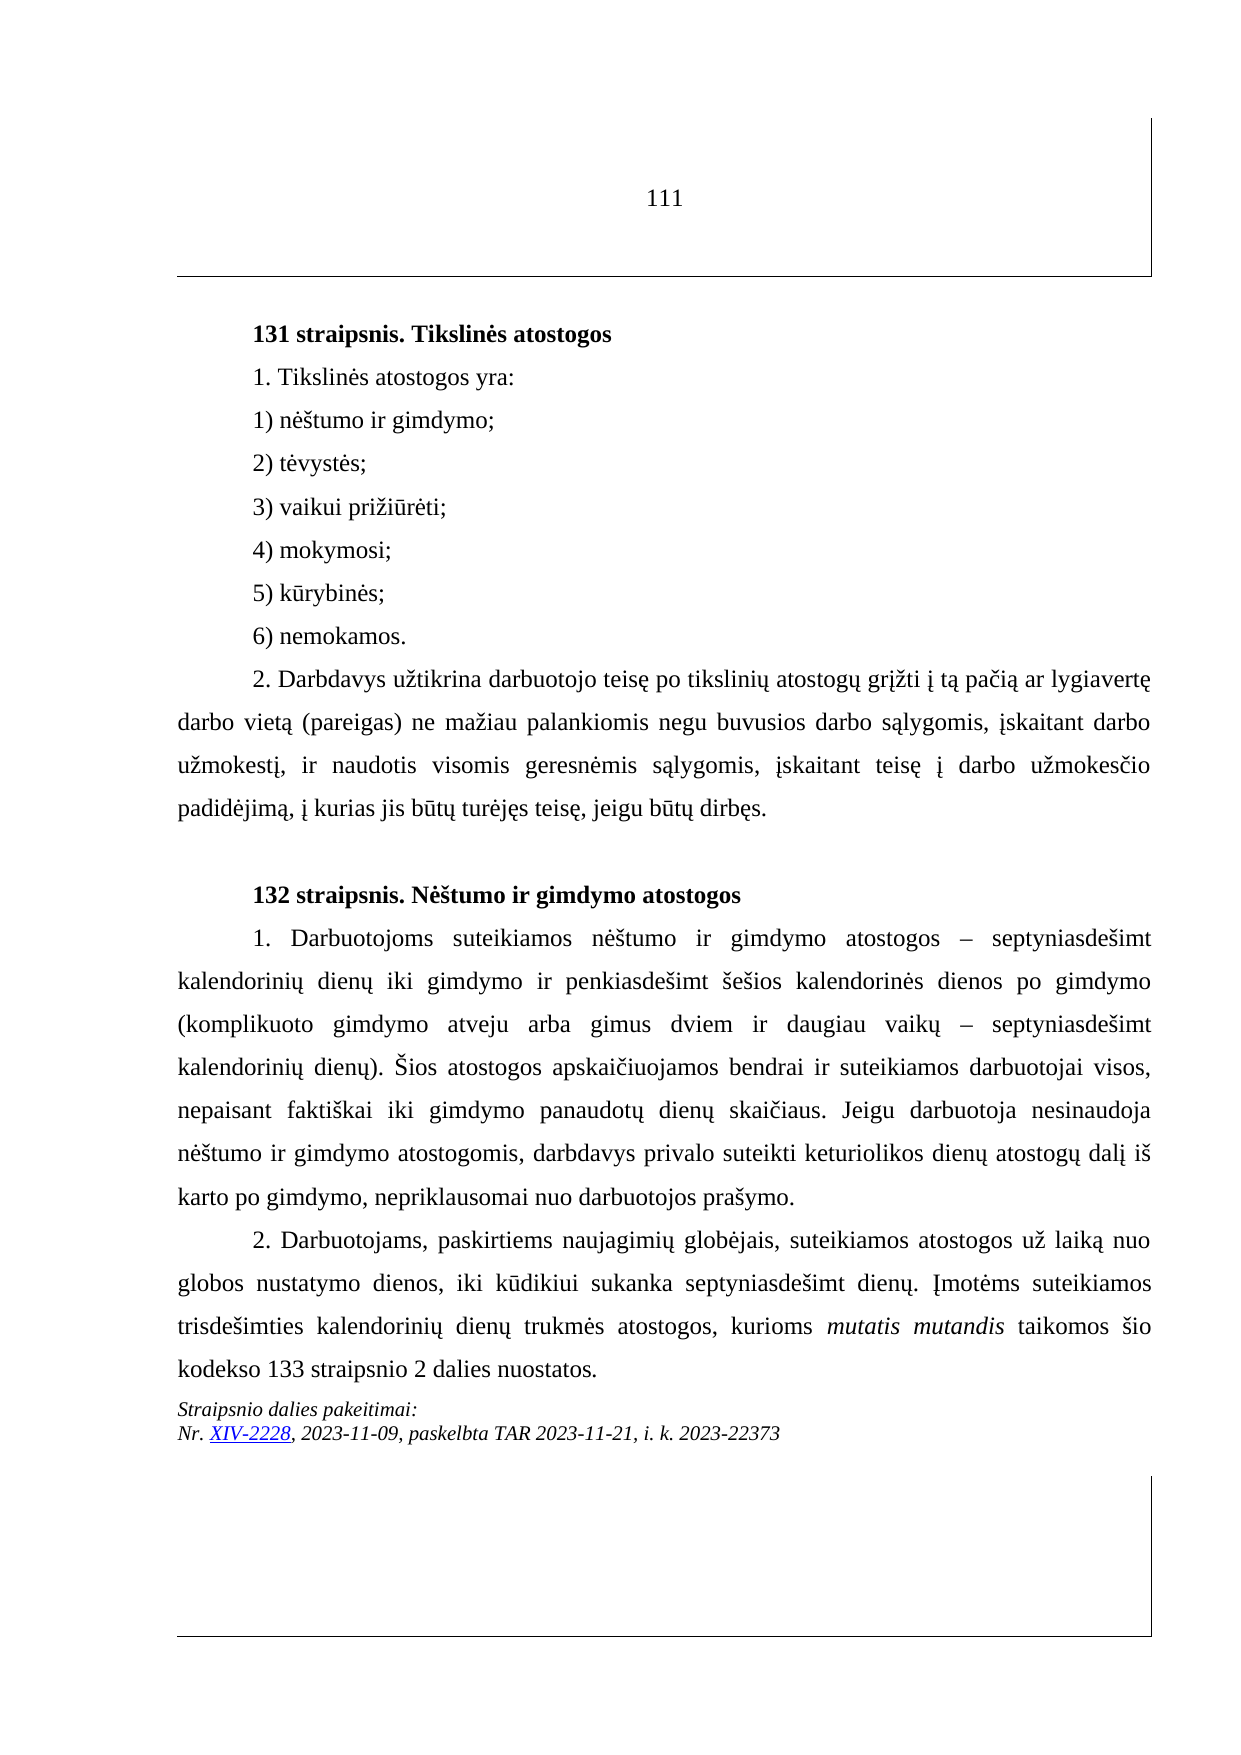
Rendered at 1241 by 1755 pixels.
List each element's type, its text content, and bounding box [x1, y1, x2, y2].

text Nr. XIV-2228, 2023-11-09, paskelbta TAR 2023-11-21, i. k. 2023-22373 [177, 1421, 1152, 1445]
text 5) kūrybinės; [177, 578, 1152, 607]
text Straipsnio dalies pakeitimai: [177, 1397, 1152, 1421]
text 1. Darbuotojoms suteikiamos nėštumo ir gimdymo atostogos – septyniasdešimt kalendorinių dienų iki gimdymo ir penkiasdešimt šešios kalendorinės dienos po gimdymo (komplikuoto gimdymo atveju arba gimus dviem ir daugiau vaikų – septyniasdešimt kalendorinių dienų). Šios atostogos apskaičiuojamos bendrai ir suteikiamos darbuotojai visos, nepaisant faktiškai iki gimdymo panaudotų dienų skaičiaus. Jeigu darbuotoja nesinaudoja nėštumo ir gimdymo atostogomis, darbdavys privalo suteikti keturiolikos dienų atostogų dalį iš karto po gimdymo, nepriklausomai nuo darbuotojos prašymo. [177, 923, 1152, 1210]
text 6) nemokamos. [177, 621, 1152, 650]
text 1) nėštumo ir gimdymo; [177, 405, 1152, 434]
text 2. Darbuotojams, paskirtiems naujagimių globėjais, suteikiamos atostogos už laiką nuo globos nustatymo dienos, iki kūdikiui sukanka septyniasdešimt dienų. Įmotėms suteikiamos trisdešimties kalendorinių dienų trukmės atostogos, kurioms mutatis mutandis taikomos šio kodekso 133 straipsnio 2 dalies nuostatos. [177, 1225, 1152, 1383]
text 4) mokymosi; [177, 535, 1152, 563]
subtitle 132 straipsnis. Nėštumo ir gimdymo atostogos [177, 880, 1152, 908]
text 2. Darbdavys užtikrina darbuotojo teisę po tikslinių atostogų grįžti į tą pačią ar lygiavertę darbo vietą (pareigas) ne mažiau palankiomis negu buvusios darbo sąlygomis, įskaitant darbo užmokestį, ir naudotis visomis geresnėmis sąlygomis, įskaitant teisę į darbo užmokesčio padidėjimą, į kurias jis būtų turėjęs teisę, jeigu būtų dirbęs. [177, 664, 1152, 822]
subtitle 131 straipsnis. Tikslinės atostogos [177, 319, 1152, 348]
text 2) tėvystės; [177, 448, 1152, 477]
text 1. Tikslinės atostogos yra: [177, 362, 1152, 391]
text 3) vaikui prižiūrėti; [177, 492, 1152, 520]
